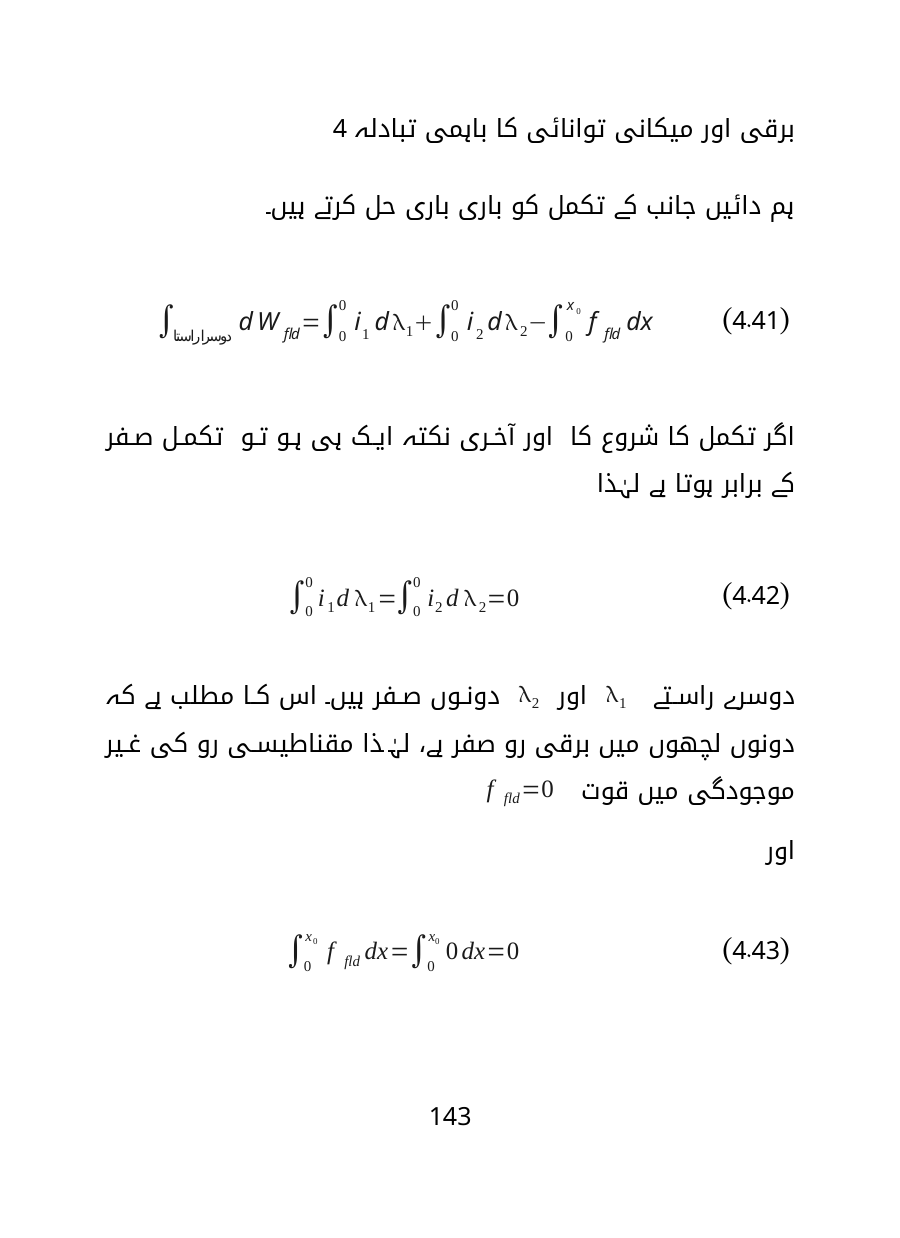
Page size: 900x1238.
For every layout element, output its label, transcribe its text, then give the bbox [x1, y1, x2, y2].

table_header [105, 567, 692, 638]
table_header (4.42) [693, 567, 795, 638]
table_header [105, 921, 691, 993]
text اور [105, 827, 795, 875]
table_header [105, 289, 694, 367]
table_header (4.41) [694, 289, 795, 367]
text ہم دائیں جانب کے تکمل کو باری باری حل کرتے ہیں۔ [105, 182, 795, 230]
table_header (4.43) [691, 921, 795, 993]
text اگر تکمل کا شروع کا اور آخری نکتہ ایک ہی ہو تو تکمل صفر کے برابر ہوتا ہے لہٰذا [105, 413, 795, 508]
text دوسرے راستے اوردونوں صفر ہیں۔ اس کا مطلب ہے کہ دونوں لچھوں میں برقی رو صفر ہے، لہٰذا مقناطیسی رو کی غیر موجودگی میں قوت [105, 673, 795, 815]
